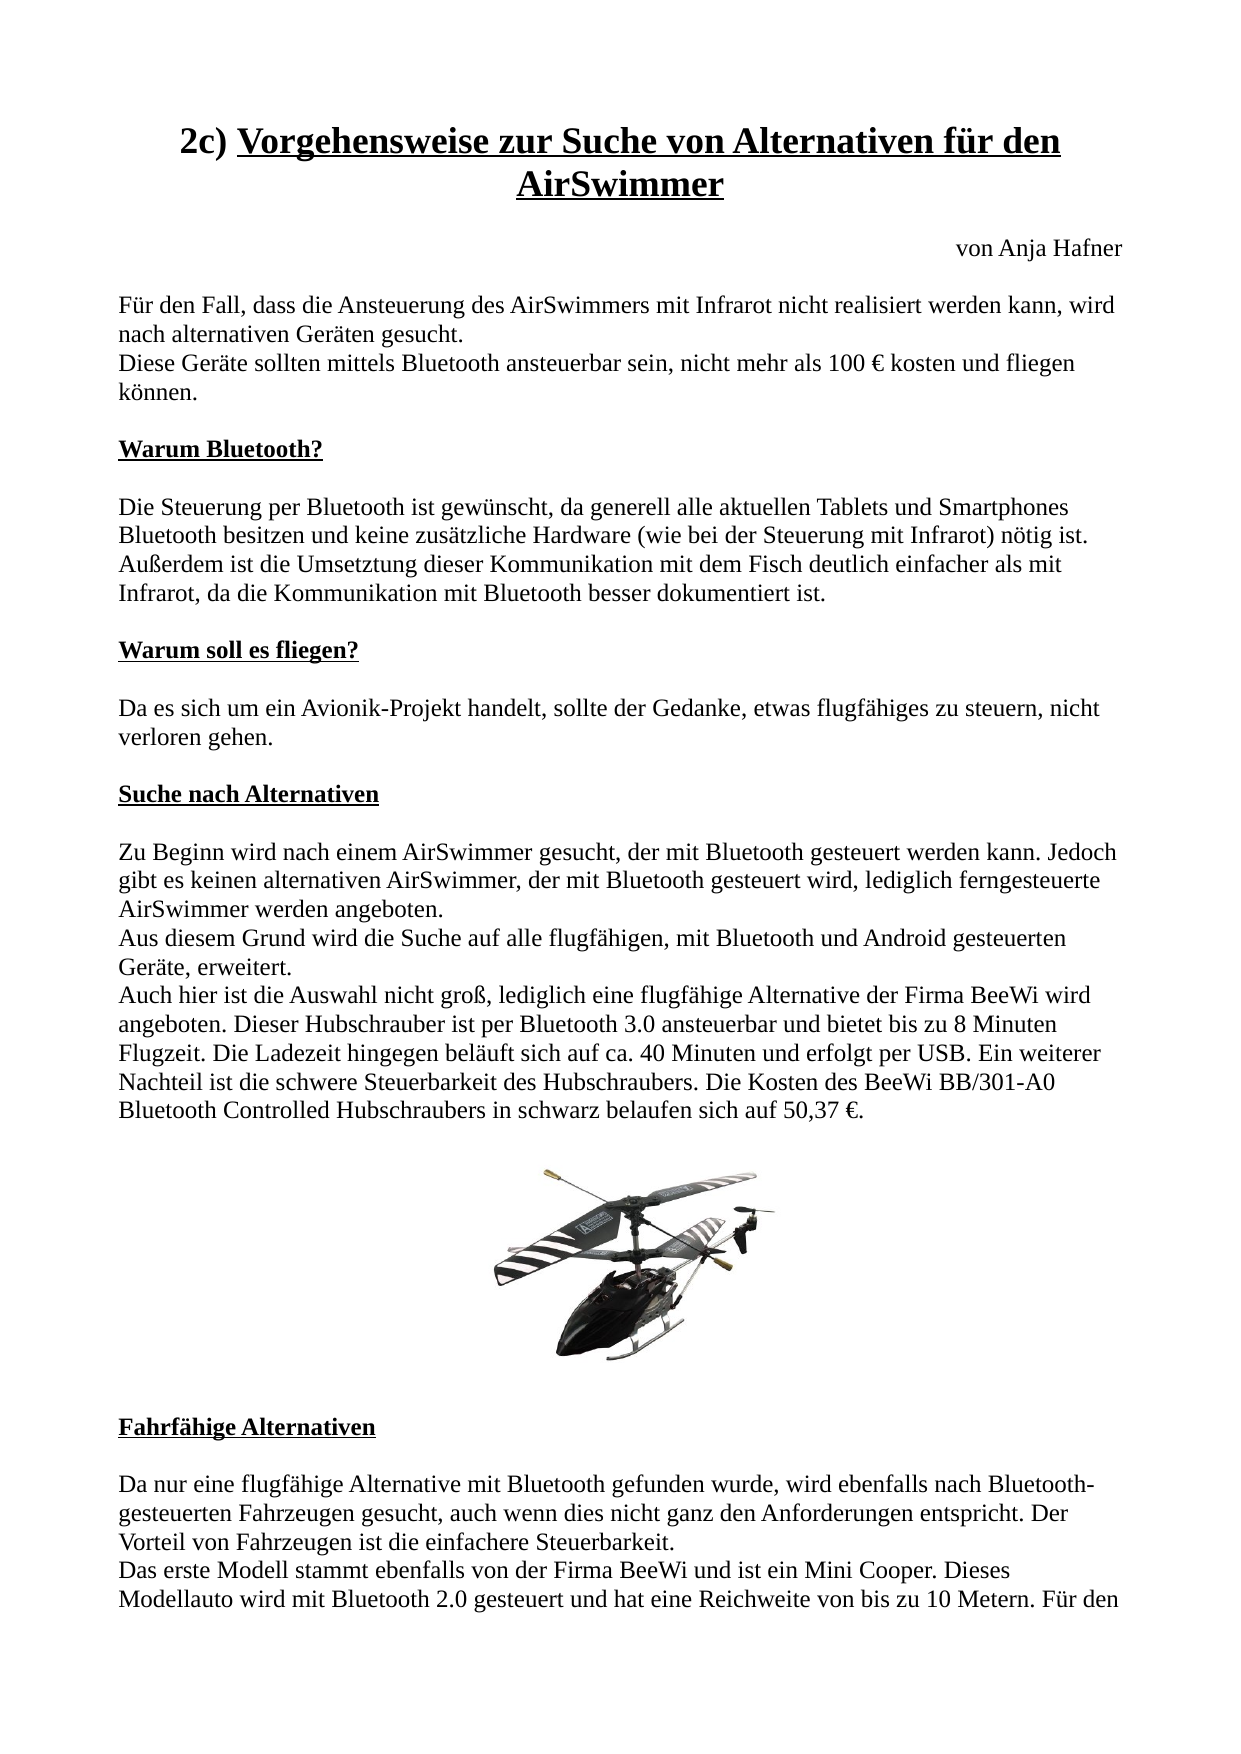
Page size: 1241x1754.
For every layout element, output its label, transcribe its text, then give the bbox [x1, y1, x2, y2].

text von Anja Hafner [118, 233, 1122, 262]
text Warum Bluetooth? [118, 434, 1122, 463]
text Zu Beginn wird nach einem AirSwimmer gesucht, der mit Bluetooth gesteuert werden kann. Jedoch gibt es keinen alternativen AirSwimmer, der mit Bluetooth gesteuert wird, lediglich ferngesteuerte AirSwimmer werden angeboten. [118, 837, 1122, 923]
text Für den Fall, dass die Ansteuerung des AirSwimmers mit Infrarot nicht realisiert werden kann, wird nach alternativen Geräten gesucht. [118, 291, 1122, 348]
text 2c) Vorgehensweise zur Suche von Alternativen für den AirSwimmer [118, 118, 1122, 204]
text Da nur eine flugfähige Alternative mit Bluetooth gefunden wurde, wird ebenfalls nach Bluetooth-gesteuerten Fahrzeugen gesucht, auch wenn dies nicht ganz den Anforderungen entspricht. Der Vorteil von Fahrzeugen ist die einfachere Steuerbarkeit. [118, 1469, 1122, 1556]
picture [477, 1151, 788, 1379]
text Diese Geräte sollten mittels Bluetooth ansteuerbar sein, nicht mehr als 100 € kosten und fliegen können. [118, 348, 1122, 406]
text Auch hier ist die Auswahl nicht groß, lediglich eine flugfähige Alternative der Firma BeeWi wird angeboten. Dieser Hubschrauber ist per Bluetooth 3.0 ansteuerbar und bietet bis zu 8 Minuten Flugzeit. Die Ladezeit hingegen beläuft sich auf ca. 40 Minuten und erfolgt per USB. Ein weiterer Nachteil ist die schwere Steuerbarkeit des Hubschraubers. Die Kosten des BeeWi BB/301-A0 Bluetooth Controlled Hubschraubers in schwarz belaufen sich auf 50,37 €. [118, 981, 1122, 1124]
text Das erste Modell stammt ebenfalls von der Firma BeeWi und ist ein Mini Cooper. Dieses Modellauto wird mit Bluetooth 2.0 gesteuert und hat eine Reichweite von bis zu 10 Metern. Für den [118, 1556, 1122, 1613]
text Warum soll es fliegen? [118, 636, 1122, 664]
text Aus diesem Grund wird die Suche auf alle flugfähigen, mit Bluetooth und Android gesteuerten Geräte, erweitert. [118, 923, 1122, 981]
text Da es sich um ein Avionik-Projekt handelt, sollte der Gedanke, etwas flugfähiges zu steuern, nicht verloren gehen. [118, 693, 1122, 751]
text Suche nach Alternativen [118, 779, 1122, 808]
text Fahrfähige Alternativen [118, 1412, 1122, 1441]
text Die Steuerung per Bluetooth ist gewünscht, da generell alle aktuellen Tablets und Smartphones Bluetooth besitzen und keine zusätzliche Hardware (wie bei der Steuerung mit Infrarot) nötig ist. Außerdem ist die Umsetztung dieser Kommunikation mit dem Fisch deutlich einfacher als mit Infrarot, da die Kommunikation mit Bluetooth besser dokumentiert ist. [118, 492, 1122, 607]
